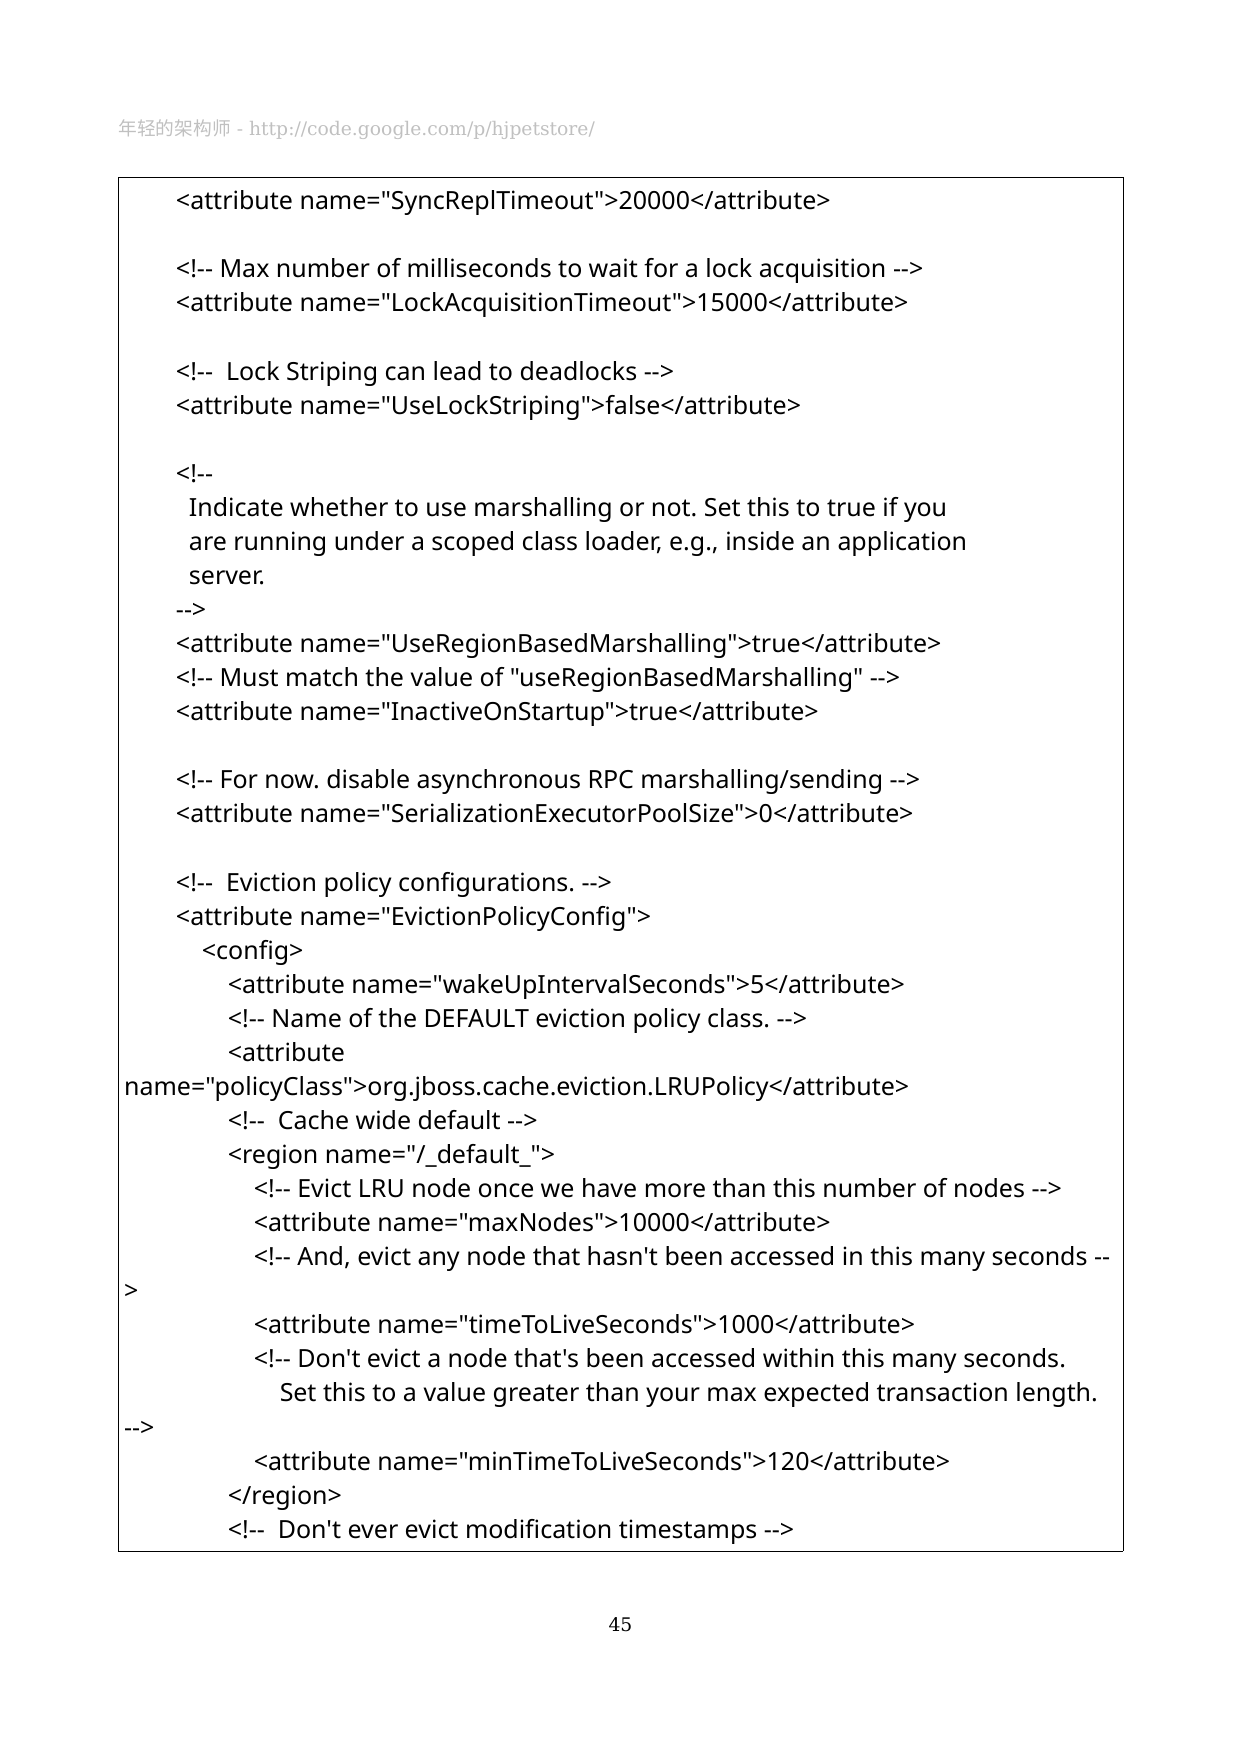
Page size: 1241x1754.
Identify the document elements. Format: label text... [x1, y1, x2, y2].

table_cell <attribute name="SyncReplTimeout">20000</attribute> <!-- Max number of milliseconds to wait for a lock acquisition --> <attribute name="LockAcquisitionTimeout">15000</attribute> <!-- Lock Striping can lead to deadlocks --> <attribute name="UseLockStriping">false</attribute> <!-- Indicate whether to use marshalling or not. Set this to true if you are running under a scoped class loader, e.g., inside an application server. --> <attribute name="UseRegionBasedMarshalling">true</attribute> <!-- Must match the value of "useRegionBasedMarshalling" --> <attribute name="InactiveOnStartup">true</attribute> <!-- For now. disable asynchronous RPC marshalling/sending --> <attribute name="SerializationExecutorPoolSize">0</attribute> <!-- Eviction policy configurations. --> <attribute name="EvictionPolicyConfig"> <config> <attribute name="wakeUpIntervalSeconds">5</attribute> <!-- Name of the DEFAULT eviction policy class. --> <attribute name="policyClass">org.jboss.cache.eviction.LRUPolicy</attribute> <!-- Cache wide default --> <region name="/_default_"> <!-- Evict LRU node once we have more than this number of nodes --> <attribute name="maxNodes">10000</attribute> <!-- And, evict any node that hasn't been accessed in this many seconds --> <attribute name="timeToLiveSeconds">1000</attribute> <!-- Don't evict a node that's been accessed within this many seconds. Set this to a value greater than your max expected transaction length. --> <attribute name="minTimeToLiveSeconds">120</attribute> </region> <!-- Don't ever evict modification timestamps --> [119, 178, 1123, 1551]
